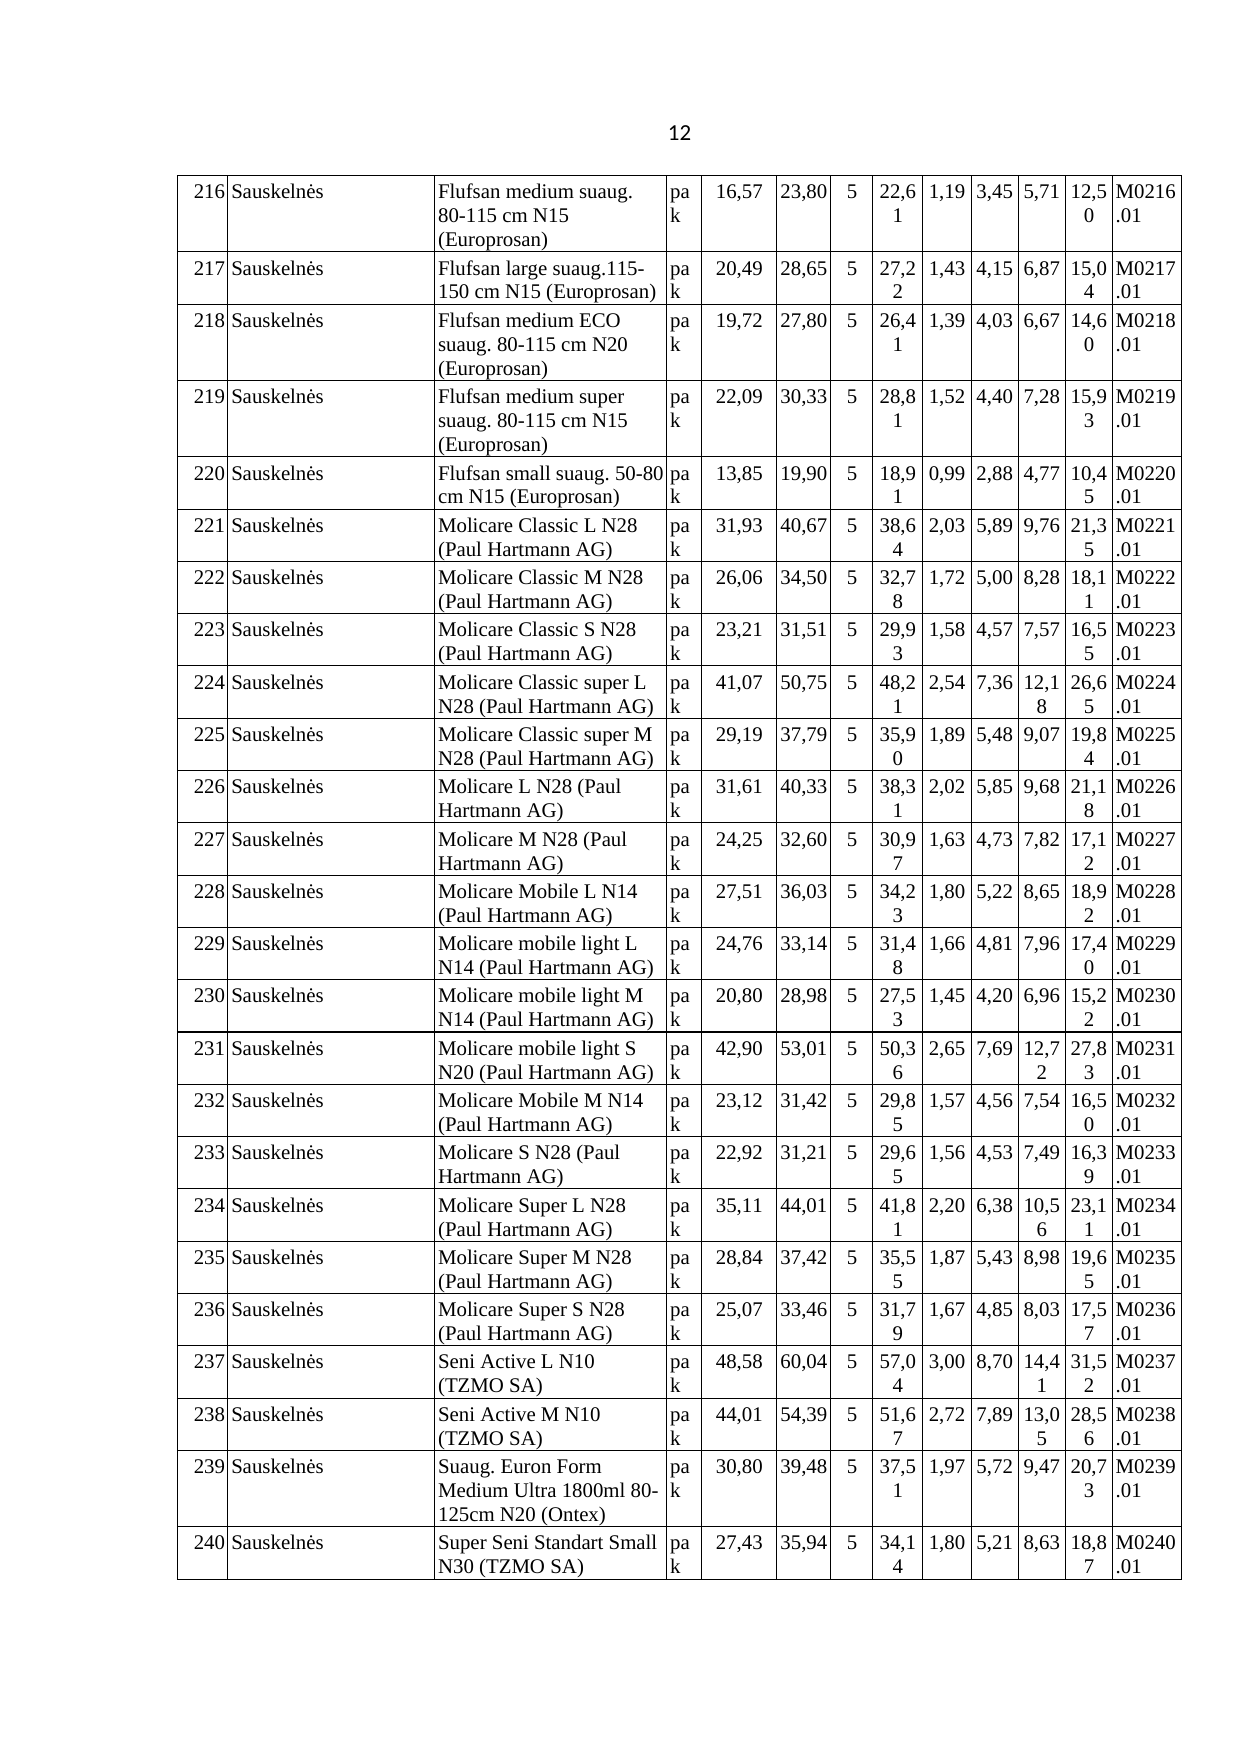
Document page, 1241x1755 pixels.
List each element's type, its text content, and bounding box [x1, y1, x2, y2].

table_cell 27,53 [873, 980, 922, 1031]
table_cell 4,81 [972, 928, 1018, 979]
table_cell 31,52 [1066, 1346, 1112, 1397]
table_cell 1,63 [923, 823, 971, 874]
table_cell M0234.01 [1113, 1189, 1181, 1241]
table_cell Sauskelnės [228, 614, 434, 665]
table_cell 7,36 [972, 666, 1018, 718]
table_cell 5,48 [972, 719, 1018, 770]
table_cell Sauskelnės [228, 1346, 434, 1397]
table_cell 38,64 [873, 510, 922, 561]
table_cell 31,79 [873, 1294, 922, 1345]
table_cell 224 [178, 666, 227, 718]
table_cell 60,04 [777, 1346, 830, 1397]
table_cell Suaug. Euron Form Medium Ultra 1800ml 80-125cm N20 (Ontex) [435, 1451, 666, 1526]
table_cell 30,80 [702, 1451, 776, 1526]
table_cell Sauskelnės [228, 876, 434, 927]
table_cell Molicare Classic M N28 (Paul Hartmann AG) [435, 562, 666, 613]
table_cell 35,11 [702, 1189, 776, 1241]
table_cell Sauskelnės [228, 1451, 434, 1526]
table_cell 5 [831, 771, 872, 822]
table_cell 5,21 [972, 1527, 1018, 1578]
table_cell 5,71 [1019, 176, 1065, 251]
table_cell 4,53 [972, 1137, 1018, 1188]
table_cell 2,88 [972, 457, 1018, 508]
table_cell 30,97 [873, 823, 922, 874]
table_cell 20,80 [702, 980, 776, 1031]
table_cell 42,90 [702, 1033, 776, 1084]
table_cell M0236.01 [1113, 1294, 1181, 1345]
table_cell M0226.01 [1113, 771, 1181, 822]
table_cell Sauskelnės [228, 1189, 434, 1241]
table_cell 0,99 [923, 457, 971, 508]
table_cell Molicare Classic super M N28 (Paul Hartmann AG) [435, 719, 666, 770]
table_cell 31,21 [777, 1137, 830, 1188]
table_cell Molicare Classic S N28 (Paul Hartmann AG) [435, 614, 666, 665]
table_cell pak [667, 666, 701, 718]
table_cell M0219.01 [1113, 381, 1181, 456]
table_cell 237 [178, 1346, 227, 1397]
table_cell 35,90 [873, 719, 922, 770]
table_cell 1,39 [923, 305, 971, 380]
table_cell 37,51 [873, 1451, 922, 1526]
table_cell 18,87 [1066, 1527, 1112, 1578]
table_cell 5 [831, 980, 872, 1031]
table_cell M0231.01 [1113, 1033, 1181, 1084]
table_cell 8,70 [972, 1346, 1018, 1397]
table_cell 236 [178, 1294, 227, 1345]
table_cell 5,85 [972, 771, 1018, 822]
table_cell Molicare mobile light S N20 (Paul Hartmann AG) [435, 1033, 666, 1084]
table_cell pak [667, 1399, 701, 1450]
table_cell 25,07 [702, 1294, 776, 1345]
table_cell 4,40 [972, 381, 1018, 456]
table_cell Molicare Super M N28 (Paul Hartmann AG) [435, 1242, 666, 1293]
table_cell Seni Active L N10 (TZMO SA) [435, 1346, 666, 1397]
table_cell M0240.01 [1113, 1527, 1181, 1578]
table_cell 5 [831, 1346, 872, 1397]
table_cell 34,14 [873, 1527, 922, 1578]
table_cell Sauskelnės [228, 1242, 434, 1293]
table_cell 18,92 [1066, 876, 1112, 927]
table_cell 238 [178, 1399, 227, 1450]
table_cell 4,03 [972, 305, 1018, 380]
table_cell 1,67 [923, 1294, 971, 1345]
table_cell 1,89 [923, 719, 971, 770]
table_cell 4,73 [972, 823, 1018, 874]
table_cell 1,56 [923, 1137, 971, 1188]
table_cell M0221.01 [1113, 510, 1181, 561]
table_cell Molicare Super L N28 (Paul Hartmann AG) [435, 1189, 666, 1241]
table_cell 8,63 [1019, 1527, 1065, 1578]
table_cell 234 [178, 1189, 227, 1241]
table_cell 15,04 [1066, 252, 1112, 303]
table_cell 5 [831, 1137, 872, 1188]
table_cell 12,50 [1066, 176, 1112, 251]
table_cell Flufsan medium suaug. 80-115 cm N15 (Europrosan) [435, 176, 666, 251]
table_cell 23,11 [1066, 1189, 1112, 1241]
table_cell 7,96 [1019, 928, 1065, 979]
table_cell 39,48 [777, 1451, 830, 1526]
table_cell 2,65 [923, 1033, 971, 1084]
table_cell Molicare Classic super L N28 (Paul Hartmann AG) [435, 666, 666, 718]
table_cell 5 [831, 562, 872, 613]
table_cell 7,82 [1019, 823, 1065, 874]
table_cell 7,28 [1019, 381, 1065, 456]
table_cell 26,06 [702, 562, 776, 613]
table_cell 222 [178, 562, 227, 613]
table_cell pak [667, 719, 701, 770]
table_cell 226 [178, 771, 227, 822]
table_cell pak [667, 876, 701, 927]
table_cell 28,56 [1066, 1399, 1112, 1450]
table_cell Sauskelnės [228, 1527, 434, 1578]
table_cell 8,65 [1019, 876, 1065, 927]
table_cell 7,69 [972, 1033, 1018, 1084]
table_cell pak [667, 1137, 701, 1188]
table_cell 16,57 [702, 176, 776, 251]
table_cell 3,45 [972, 176, 1018, 251]
table_cell 15,22 [1066, 980, 1112, 1031]
table_cell 31,48 [873, 928, 922, 979]
table_cell 2,03 [923, 510, 971, 561]
table_cell Sauskelnės [228, 928, 434, 979]
table_cell 16,55 [1066, 614, 1112, 665]
table_cell M0233.01 [1113, 1137, 1181, 1188]
table_cell Flufsan medium ECO suaug. 80-115 cm N20 (Europrosan) [435, 305, 666, 380]
table_cell 8,98 [1019, 1242, 1065, 1293]
table_cell 5 [831, 928, 872, 979]
table_cell 5 [831, 1085, 872, 1136]
table_cell 5 [831, 1294, 872, 1345]
table_cell Super Seni Standart Small N30 (TZMO SA) [435, 1527, 666, 1578]
table_cell 44,01 [777, 1189, 830, 1241]
table_cell 219 [178, 381, 227, 456]
table_cell 27,22 [873, 252, 922, 303]
table_cell Flufsan medium super suaug. 80-115 cm N15 (Europrosan) [435, 381, 666, 456]
table_cell 7,49 [1019, 1137, 1065, 1188]
table_cell 4,57 [972, 614, 1018, 665]
table_cell 220 [178, 457, 227, 508]
table_cell 2,20 [923, 1189, 971, 1241]
table_cell 7,54 [1019, 1085, 1065, 1136]
table_cell 4,85 [972, 1294, 1018, 1345]
table_cell 17,40 [1066, 928, 1112, 979]
table_cell 29,19 [702, 719, 776, 770]
table_cell 5,22 [972, 876, 1018, 927]
table_cell 23,21 [702, 614, 776, 665]
table_cell 48,58 [702, 1346, 776, 1397]
table_cell 230 [178, 980, 227, 1031]
table_cell Sauskelnės [228, 1399, 434, 1450]
table_cell 1,87 [923, 1242, 971, 1293]
table_cell 29,65 [873, 1137, 922, 1188]
table_cell 10,56 [1019, 1189, 1065, 1241]
table_cell 53,01 [777, 1033, 830, 1084]
table_cell M0237.01 [1113, 1346, 1181, 1397]
table_cell pak [667, 381, 701, 456]
table_cell 1,19 [923, 176, 971, 251]
table_cell 5 [831, 876, 872, 927]
table_cell 233 [178, 1137, 227, 1188]
table_cell pak [667, 1294, 701, 1345]
table_cell 7,89 [972, 1399, 1018, 1450]
table_cell 5 [831, 457, 872, 508]
table_cell Molicare M N28 (Paul Hartmann AG) [435, 823, 666, 874]
table_cell 19,72 [702, 305, 776, 380]
table_cell 2,02 [923, 771, 971, 822]
table_cell 7,57 [1019, 614, 1065, 665]
table_cell Sauskelnės [228, 980, 434, 1031]
table_cell Sauskelnės [228, 457, 434, 508]
table_cell Sauskelnės [228, 305, 434, 380]
table_cell 16,50 [1066, 1085, 1112, 1136]
table_cell 12,72 [1019, 1033, 1065, 1084]
table_cell 19,90 [777, 457, 830, 508]
table_cell 8,03 [1019, 1294, 1065, 1345]
table_cell 229 [178, 928, 227, 979]
table_cell Sauskelnės [228, 510, 434, 561]
table_cell M0222.01 [1113, 562, 1181, 613]
table_cell 13,85 [702, 457, 776, 508]
table_cell 34,23 [873, 876, 922, 927]
table_cell 31,61 [702, 771, 776, 822]
table_cell pak [667, 1346, 701, 1397]
table_cell 35,94 [777, 1527, 830, 1578]
table_cell 24,25 [702, 823, 776, 874]
table_cell Sauskelnės [228, 1085, 434, 1136]
table_cell 13,05 [1019, 1399, 1065, 1450]
table_cell Sauskelnės [228, 771, 434, 822]
table_cell 221 [178, 510, 227, 561]
table_cell 27,83 [1066, 1033, 1112, 1084]
table_cell M0238.01 [1113, 1399, 1181, 1450]
table_cell 5,00 [972, 562, 1018, 613]
table_cell 50,36 [873, 1033, 922, 1084]
table_cell M0232.01 [1113, 1085, 1181, 1136]
table_cell 6,96 [1019, 980, 1065, 1031]
table_cell 19,65 [1066, 1242, 1112, 1293]
table_cell 228 [178, 876, 227, 927]
table_cell 14,60 [1066, 305, 1112, 380]
table_cell 4,77 [1019, 457, 1065, 508]
table_cell 5 [831, 176, 872, 251]
table_cell 5 [831, 305, 872, 380]
table_cell M0218.01 [1113, 305, 1181, 380]
table_cell Molicare Mobile L N14 (Paul Hartmann AG) [435, 876, 666, 927]
table_cell 38,31 [873, 771, 922, 822]
table_cell 41,81 [873, 1189, 922, 1241]
table_cell 240 [178, 1527, 227, 1578]
table_cell 9,76 [1019, 510, 1065, 561]
table_cell 5 [831, 381, 872, 456]
table_cell 27,80 [777, 305, 830, 380]
table_cell 1,52 [923, 381, 971, 456]
table_cell 3,00 [923, 1346, 971, 1397]
table_cell Sauskelnės [228, 719, 434, 770]
table_cell 17,12 [1066, 823, 1112, 874]
table_cell 216 [178, 176, 227, 251]
table_cell 37,42 [777, 1242, 830, 1293]
table_cell M0224.01 [1113, 666, 1181, 718]
table_cell 5 [831, 1527, 872, 1578]
table_cell M0239.01 [1113, 1451, 1181, 1526]
table_cell 27,43 [702, 1527, 776, 1578]
table_cell Sauskelnės [228, 666, 434, 718]
table_cell pak [667, 1085, 701, 1136]
table_cell 9,07 [1019, 719, 1065, 770]
table_cell 5,43 [972, 1242, 1018, 1293]
table_cell 33,46 [777, 1294, 830, 1345]
table_cell 26,65 [1066, 666, 1112, 718]
table_cell 31,93 [702, 510, 776, 561]
table_cell 218 [178, 305, 227, 380]
table_cell 1,43 [923, 252, 971, 303]
table_cell 5 [831, 823, 872, 874]
table_cell 5 [831, 614, 872, 665]
table_cell 17,57 [1066, 1294, 1112, 1345]
table_cell Sauskelnės [228, 1033, 434, 1084]
table_cell 16,39 [1066, 1137, 1112, 1188]
table_cell 48,21 [873, 666, 922, 718]
table_cell 30,33 [777, 381, 830, 456]
table_cell 5 [831, 1189, 872, 1241]
table_cell M0228.01 [1113, 876, 1181, 927]
table_cell 14,41 [1019, 1346, 1065, 1397]
table_cell 231 [178, 1033, 227, 1084]
table_cell pak [667, 1451, 701, 1526]
table_cell 28,84 [702, 1242, 776, 1293]
table_cell Molicare S N28 (Paul Hartmann AG) [435, 1137, 666, 1188]
table_cell 20,49 [702, 252, 776, 303]
table_cell pak [667, 562, 701, 613]
table_cell 40,67 [777, 510, 830, 561]
table_cell 32,78 [873, 562, 922, 613]
table_cell 15,93 [1066, 381, 1112, 456]
table_cell Molicare Super S N28 (Paul Hartmann AG) [435, 1294, 666, 1345]
table_cell 18,91 [873, 457, 922, 508]
table_cell Molicare mobile light L N14 (Paul Hartmann AG) [435, 928, 666, 979]
table_cell pak [667, 510, 701, 561]
table_cell 10,45 [1066, 457, 1112, 508]
table_cell M0225.01 [1113, 719, 1181, 770]
table_cell Sauskelnės [228, 252, 434, 303]
table_cell 44,01 [702, 1399, 776, 1450]
table_cell 4,56 [972, 1085, 1018, 1136]
table_cell pak [667, 1527, 701, 1578]
table_cell pak [667, 980, 701, 1031]
table_cell pak [667, 771, 701, 822]
table_cell M0217.01 [1113, 252, 1181, 303]
table_cell M0235.01 [1113, 1242, 1181, 1293]
table_cell M0216.01 [1113, 176, 1181, 251]
table_cell pak [667, 1033, 701, 1084]
table_cell 1,80 [923, 1527, 971, 1578]
table_cell 27,51 [702, 876, 776, 927]
table_cell 22,09 [702, 381, 776, 456]
table_cell 6,87 [1019, 252, 1065, 303]
table_cell 50,75 [777, 666, 830, 718]
table_cell 31,51 [777, 614, 830, 665]
table_cell 1,45 [923, 980, 971, 1031]
table_cell 51,67 [873, 1399, 922, 1450]
table_cell 1,66 [923, 928, 971, 979]
table_cell 21,18 [1066, 771, 1112, 822]
table_cell 4,15 [972, 252, 1018, 303]
table_cell 18,11 [1066, 562, 1112, 613]
table_cell 1,57 [923, 1085, 971, 1136]
table_cell 5 [831, 719, 872, 770]
table_cell 28,98 [777, 980, 830, 1031]
table_cell Sauskelnės [228, 176, 434, 251]
table_cell 1,97 [923, 1451, 971, 1526]
table_cell 1,72 [923, 562, 971, 613]
table_cell pak [667, 823, 701, 874]
table_cell pak [667, 176, 701, 251]
table_cell pak [667, 252, 701, 303]
table_cell 23,80 [777, 176, 830, 251]
table_cell Flufsan large suaug.115-150 cm N15 (Europrosan) [435, 252, 666, 303]
table_cell 20,73 [1066, 1451, 1112, 1526]
table_cell 54,39 [777, 1399, 830, 1450]
table_cell pak [667, 928, 701, 979]
table_cell 12,18 [1019, 666, 1065, 718]
table_cell Molicare Classic L N28 (Paul Hartmann AG) [435, 510, 666, 561]
table_cell 33,14 [777, 928, 830, 979]
table_cell 5 [831, 510, 872, 561]
table_cell 2,72 [923, 1399, 971, 1450]
table_cell 23,12 [702, 1085, 776, 1136]
table_cell 31,42 [777, 1085, 830, 1136]
table_cell 5 [831, 1242, 872, 1293]
table_cell M0220.01 [1113, 457, 1181, 508]
table_cell 19,84 [1066, 719, 1112, 770]
table_cell 232 [178, 1085, 227, 1136]
table_cell 41,07 [702, 666, 776, 718]
table_cell 32,60 [777, 823, 830, 874]
table_cell 5,89 [972, 510, 1018, 561]
table_cell 28,81 [873, 381, 922, 456]
table_cell 21,35 [1066, 510, 1112, 561]
table_cell Molicare L N28 (Paul Hartmann AG) [435, 771, 666, 822]
table_cell 6,67 [1019, 305, 1065, 380]
table_cell 22,61 [873, 176, 922, 251]
table_cell M0229.01 [1113, 928, 1181, 979]
table_cell 9,47 [1019, 1451, 1065, 1526]
table_cell 1,58 [923, 614, 971, 665]
table_cell 5 [831, 666, 872, 718]
table_cell 223 [178, 614, 227, 665]
table_cell 5,72 [972, 1451, 1018, 1526]
table_cell 225 [178, 719, 227, 770]
table_cell pak [667, 614, 701, 665]
table_cell 29,93 [873, 614, 922, 665]
table_cell 22,92 [702, 1137, 776, 1188]
table_cell 235 [178, 1242, 227, 1293]
table_cell Sauskelnės [228, 1137, 434, 1188]
table_cell 40,33 [777, 771, 830, 822]
table_cell pak [667, 457, 701, 508]
table_cell 6,38 [972, 1189, 1018, 1241]
table_cell Sauskelnės [228, 823, 434, 874]
table_cell 239 [178, 1451, 227, 1526]
table_cell pak [667, 1242, 701, 1293]
table_cell 29,85 [873, 1085, 922, 1136]
table_cell 227 [178, 823, 227, 874]
table_cell 5 [831, 1033, 872, 1084]
table_cell 35,55 [873, 1242, 922, 1293]
table_cell pak [667, 1189, 701, 1241]
table_cell 5 [831, 252, 872, 303]
table_cell 26,41 [873, 305, 922, 380]
table_cell 217 [178, 252, 227, 303]
table_cell 5 [831, 1451, 872, 1526]
table_cell Molicare Mobile M N14 (Paul Hartmann AG) [435, 1085, 666, 1136]
table_cell 28,65 [777, 252, 830, 303]
table_cell Sauskelnės [228, 562, 434, 613]
table_cell 8,28 [1019, 562, 1065, 613]
table_cell 24,76 [702, 928, 776, 979]
table_cell Seni Active M N10 (TZMO SA) [435, 1399, 666, 1450]
table_cell 34,50 [777, 562, 830, 613]
table_cell pak [667, 305, 701, 380]
table_cell Flufsan small suaug. 50-80 cm N15 (Europrosan) [435, 457, 666, 508]
table_cell 57,04 [873, 1346, 922, 1397]
table_cell M0230.01 [1113, 980, 1181, 1031]
table_cell Sauskelnės [228, 1294, 434, 1345]
table_cell 1,80 [923, 876, 971, 927]
table_cell 9,68 [1019, 771, 1065, 822]
table_cell 4,20 [972, 980, 1018, 1031]
table_cell M0227.01 [1113, 823, 1181, 874]
table_cell 5 [831, 1399, 872, 1450]
table_cell Molicare mobile light M N14 (Paul Hartmann AG) [435, 980, 666, 1031]
table_cell Sauskelnės [228, 381, 434, 456]
table_cell 37,79 [777, 719, 830, 770]
table_cell 36,03 [777, 876, 830, 927]
table_cell 2,54 [923, 666, 971, 718]
table_cell M0223.01 [1113, 614, 1181, 665]
